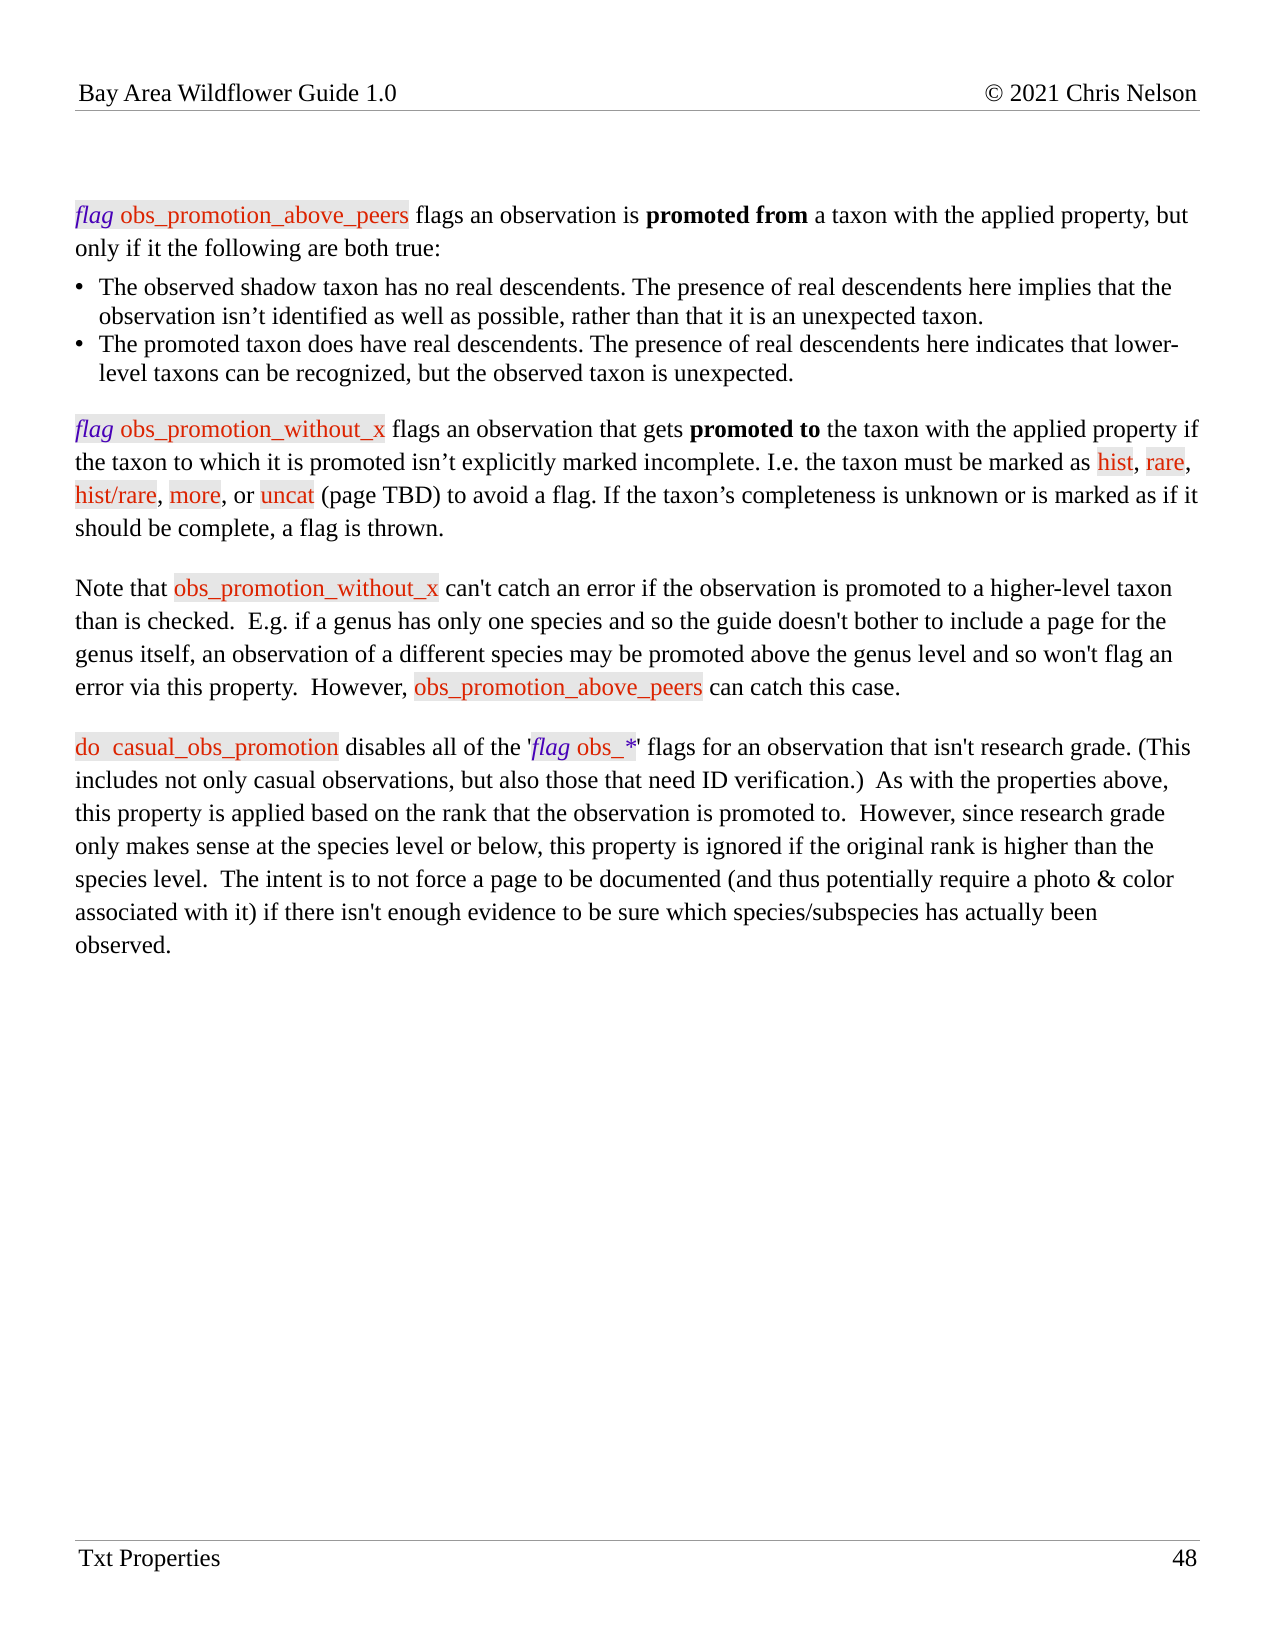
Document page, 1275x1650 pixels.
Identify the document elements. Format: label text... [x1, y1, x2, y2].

list The promoted taxon does have real descendents. The presence of real descendents here indicates that lower-level taxons can be recognized, but the observed taxon is unexpected. [75, 329, 1200, 387]
text Note that obs_promotion_without_x can't catch an error if the observation is promoted to a higher-level taxon than is checked. E.g. if a genus has only one species and so the guide doesn't bother to include a page for the genus itself, an observation of a different species may be promoted above the genus level and so won't flag an error via this property. However, obs_promotion_above_peers can catch this case. [75, 573, 1200, 701]
subtitle flag obs_promotion_above_peers flags an observation is promoted from a taxon with the applied property, but only if it the following are both true: [75, 200, 1200, 262]
text flag obs_promotion_without_x flags an observation that gets promoted to the taxon with the applied property if the taxon to which it is promoted isn’t explicitly marked incomplete. I.e. the taxon must be marked as hist, rare, hist/rare, more, or uncat (page TBD) to avoid a flag. If the taxon’s completeness is unknown or is marked as if it should be complete, a flag is thrown. [75, 414, 1200, 542]
list The observed shadow taxon has no real descendents. The presence of real descendents here implies that the observation isn’t identified as well as possible, rather than that it is an unexpected taxon. [75, 272, 1200, 329]
text do casual_obs_promotion disables all of the 'flag obs_*' flags for an observation that isn't research grade. (This includes not only casual observations, but also those that need ID verification.) As with the properties above, this property is applied based on the rank that the observation is promoted to. However, since research grade only makes sense at the species level or below, this property is ignored if the original rank is higher than the species level. The intent is to not force a page to be documented (and thus potentially require a photo & color associated with it) if there isn't enough evidence to be sure which species/subspecies has actually been observed. [75, 732, 1200, 959]
